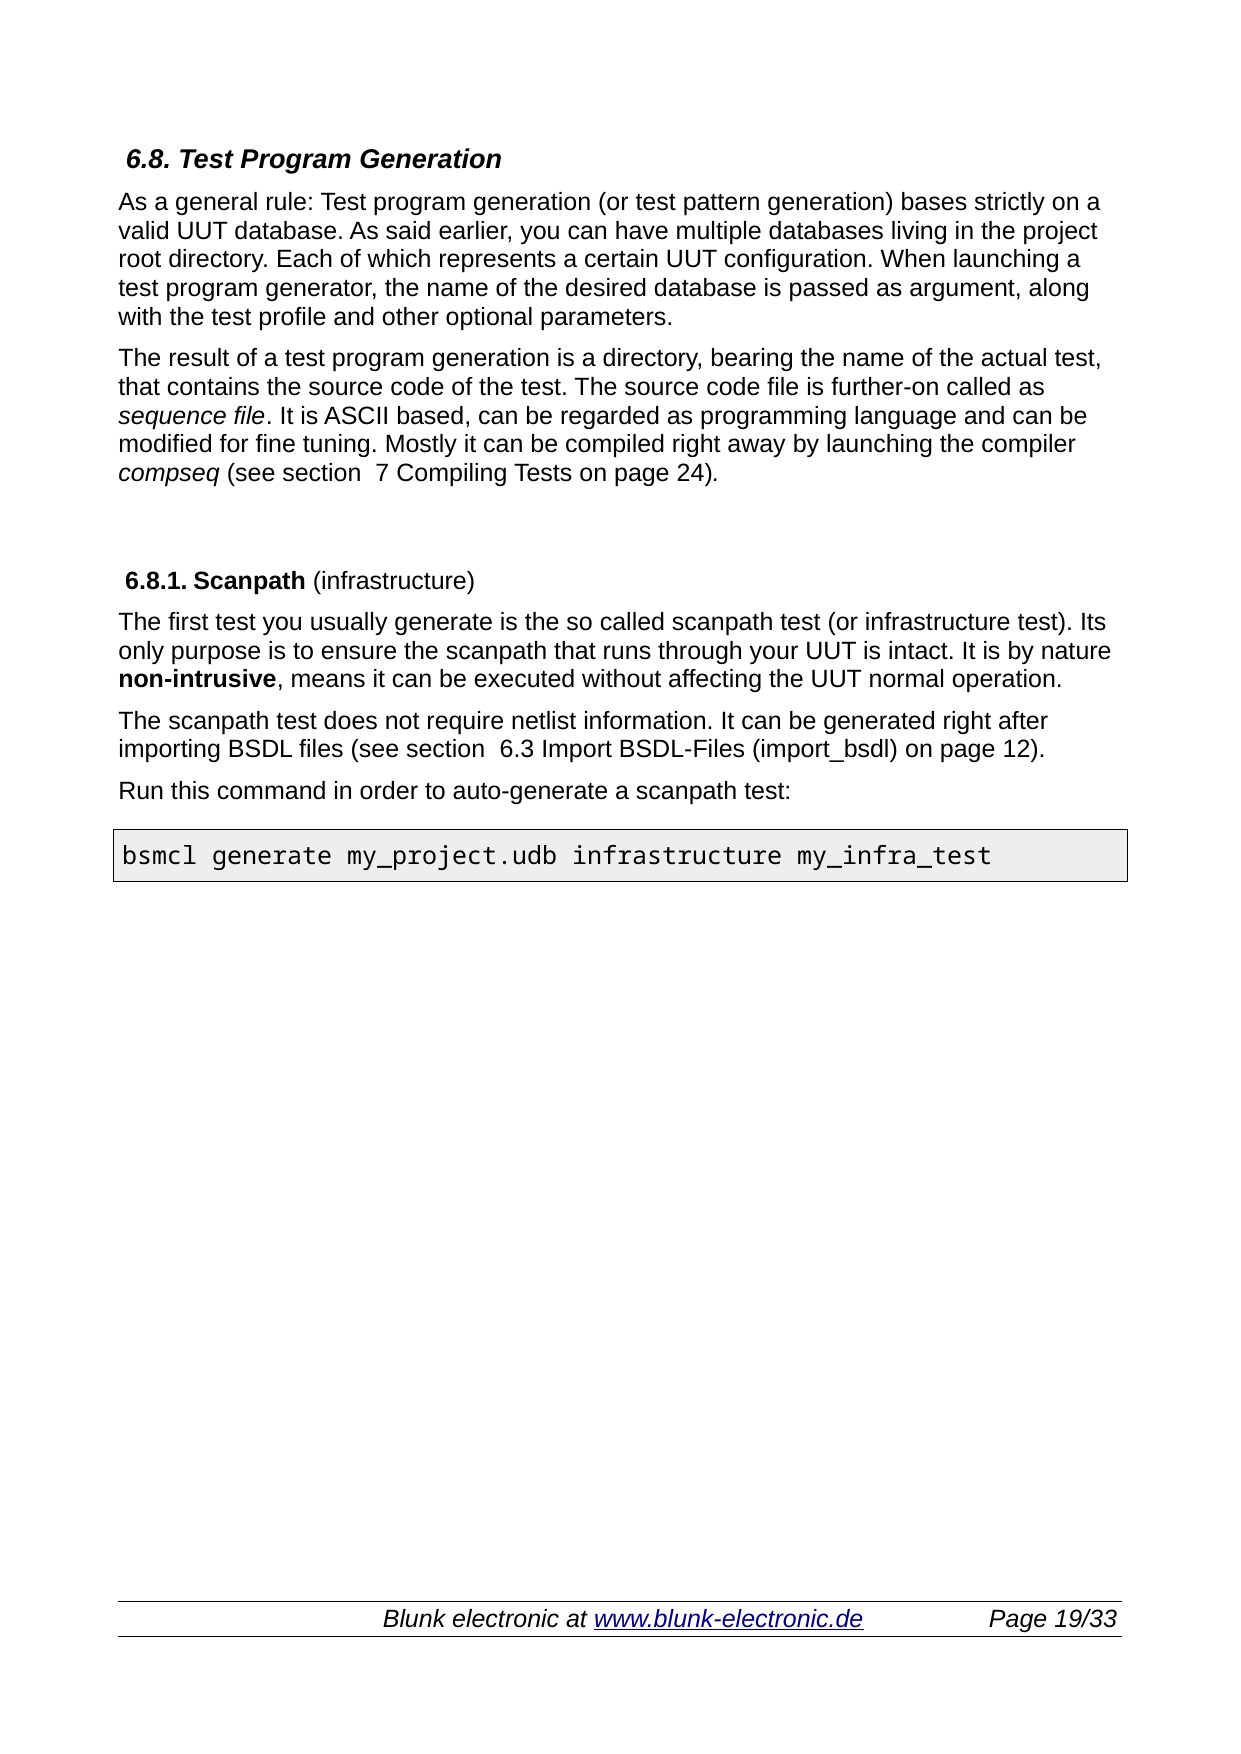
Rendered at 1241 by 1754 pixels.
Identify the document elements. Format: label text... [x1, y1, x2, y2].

text As a general rule: Test program generation (or test pattern generation) bases strictly on a valid UUT database. As said earlier, you can have multiple databases living in the project root directory. Each of which represents a certain UUT configuration. When launching a test program generator, the name of the desired database is passed as argument, along with the test profile and other optional parameters. [118, 187, 1122, 331]
subtitle Test Program Generation [118, 143, 1122, 174]
text Run this command in order to auto-generate a scanpath test: [118, 776, 1122, 804]
text The first test you usually generate is the so called scanpath test (or infrastructure test). Its only purpose is to ensure the scanpath that runs through your UUT is intact. It is by nature non-intrusive, means it can be executed without affecting the UUT normal operation. [118, 607, 1122, 693]
text bsmcl generate my_project.udb infrastructure my_infra_test [122, 838, 1118, 872]
text The scanpath test does not require netlist information. It can be generated right after importing BSDL files (see section 6.3 Import BSDL-Files (import_bsdl) on page 12). [118, 706, 1122, 763]
text The result of a test program generation is a directory, bearing the name of the actual test, that contains the source code of the test. The source code file is further-on called as sequence file. It is ASCII based, can be regarded as programming language and can be modified for fine tuning. Mostly it can be compiled right away by launching the compiler compseq (see section 7 Compiling Tests on page 25). [118, 343, 1122, 487]
subtitle Scanpath (infrastructure) [118, 566, 1122, 594]
